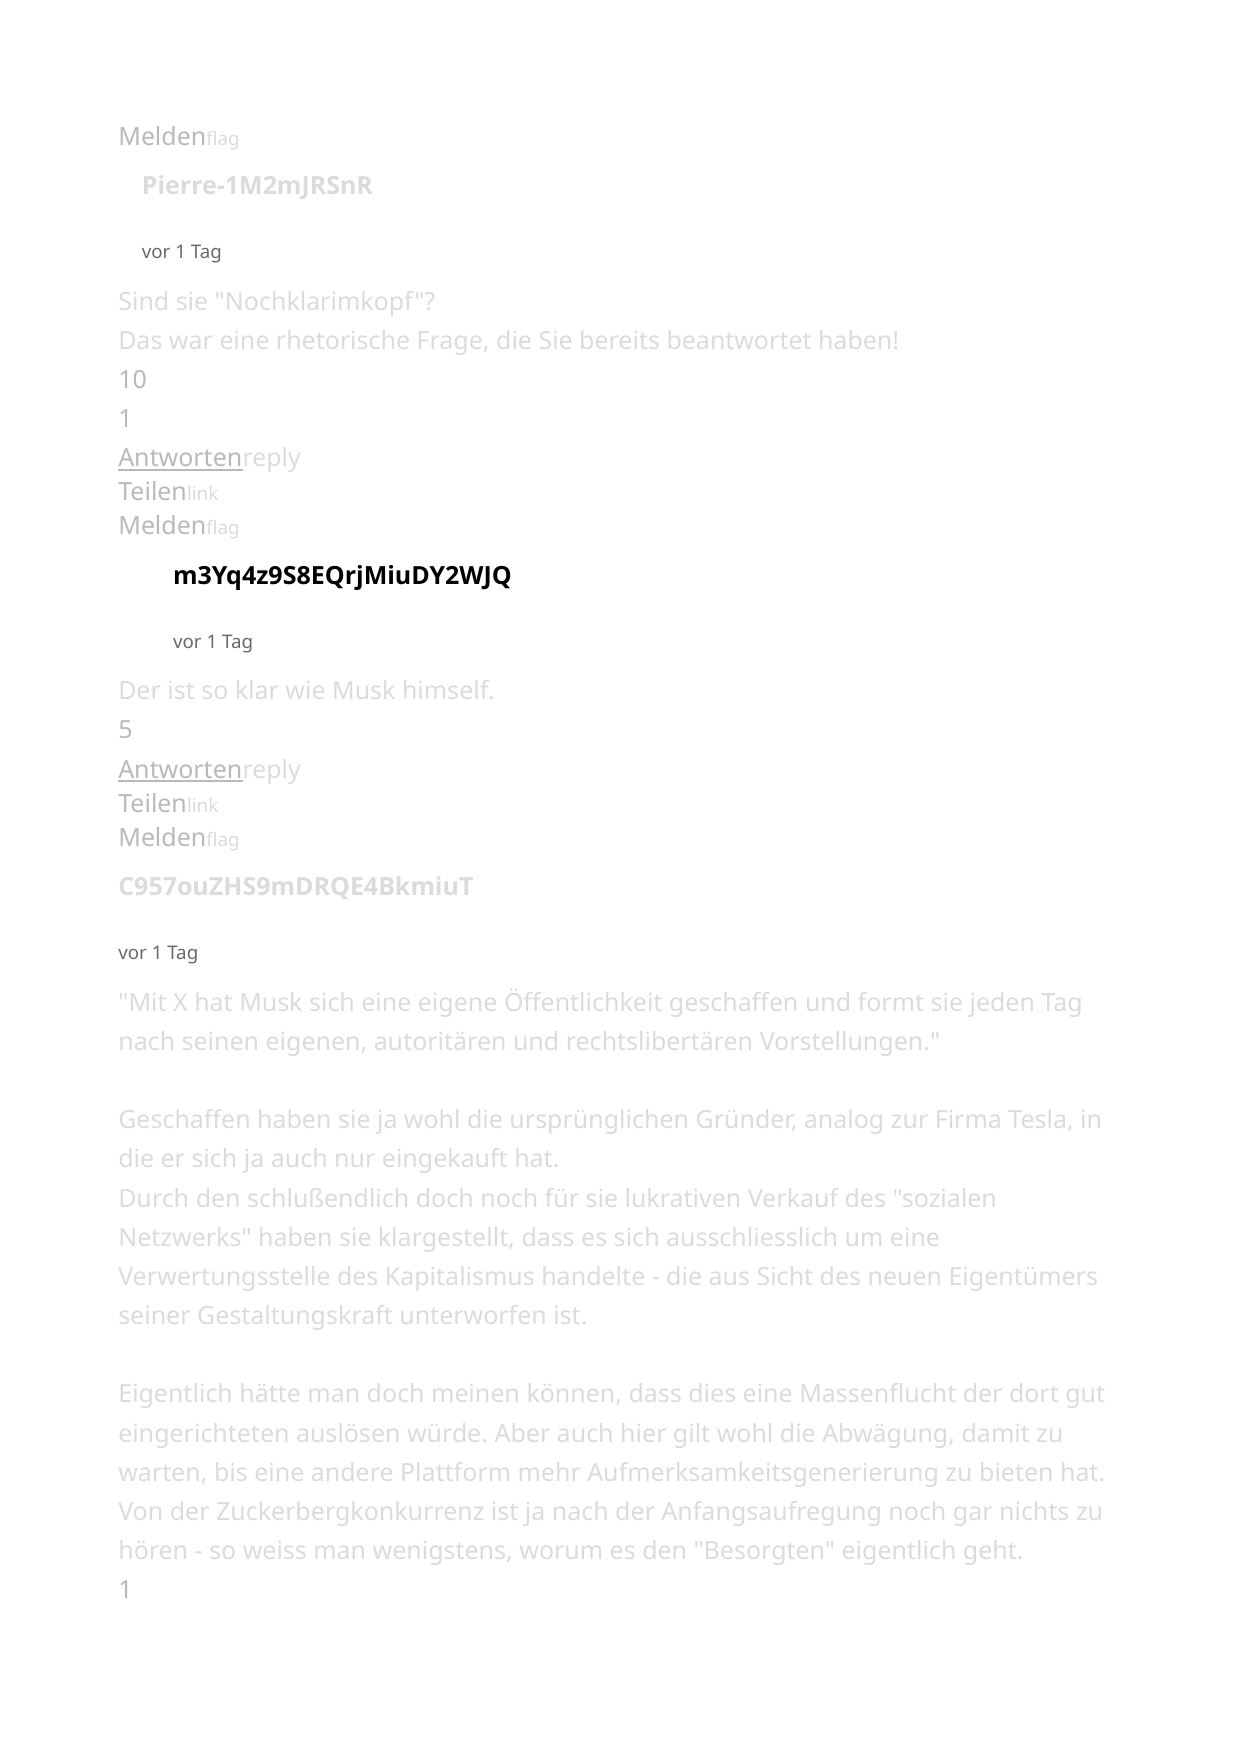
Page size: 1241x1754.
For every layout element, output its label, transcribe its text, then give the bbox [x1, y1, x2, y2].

text Meldenflag [118, 508, 1122, 542]
text "Mit X hat Musk sich eine eigene Öffentlichkeit geschaffen und formt sie jeden Tag nach seinen eigenen, autoritären und rechtslibertären Vorstellungen." Geschaffen haben sie ja wohl die ursprünglichen Gründer, analog zur Firma Tesla, in die er sich ja auch nur eingekauft hat. Durch den schlußendlich doch noch für sie lukrativen Verkauf des "sozialen Netzwerks" haben sie klargestellt, dass es sich ausschliesslich um eine Verwertungsstelle des Kapitalismus handelte - die aus Sicht des neuen Eigentümers seiner Gestaltungskraft unterworfen ist. Eigentlich hätte man doch meinen können, dass dies eine Massenflucht der dort gut eingerichteten auslösen würde. Aber auch hier gilt wohl die Abwägung, damit zu warten, bis eine andere Plattform mehr Aufmerksamkeitsgenerierung zu bieten hat. Von der Zuckerbergkonkurrenz ist ja nach der Anfangsaufregung noch gar nichts zu hören - so weiss man wenigstens, worum es den "Besorgten" eigentlich geht. [118, 984, 1122, 1567]
text Meldenflag [118, 819, 1122, 853]
text Antwortenreply [118, 751, 1122, 785]
text 1 [118, 401, 1122, 435]
text Meldenflag [118, 118, 1122, 152]
text Teilenlink [118, 785, 1122, 819]
text vor 1 Tag [173, 628, 1117, 653]
text Teilenlink [118, 474, 1122, 508]
text Sind sie "Nochklarimkopf"? Das war eine rhetorische Frage, die Sie bereits beantwortet haben! [118, 283, 1122, 356]
text 1 [118, 1572, 1122, 1606]
text 5 [118, 712, 1122, 746]
text Antwortenreply [118, 440, 1122, 474]
text vor 1 Tag [142, 238, 1117, 264]
text Der ist so klar wie Musk himself. [118, 673, 1122, 707]
text C957ouZHS9mDRQE4BkmiuT [118, 869, 1114, 903]
text Pierre-1M2mJRSnR [142, 168, 1114, 202]
text m3Yq4z9S8EQrjMiuDY2WJQ [173, 558, 1114, 592]
text 10 [118, 361, 1122, 396]
text vor 1 Tag [118, 939, 1117, 965]
